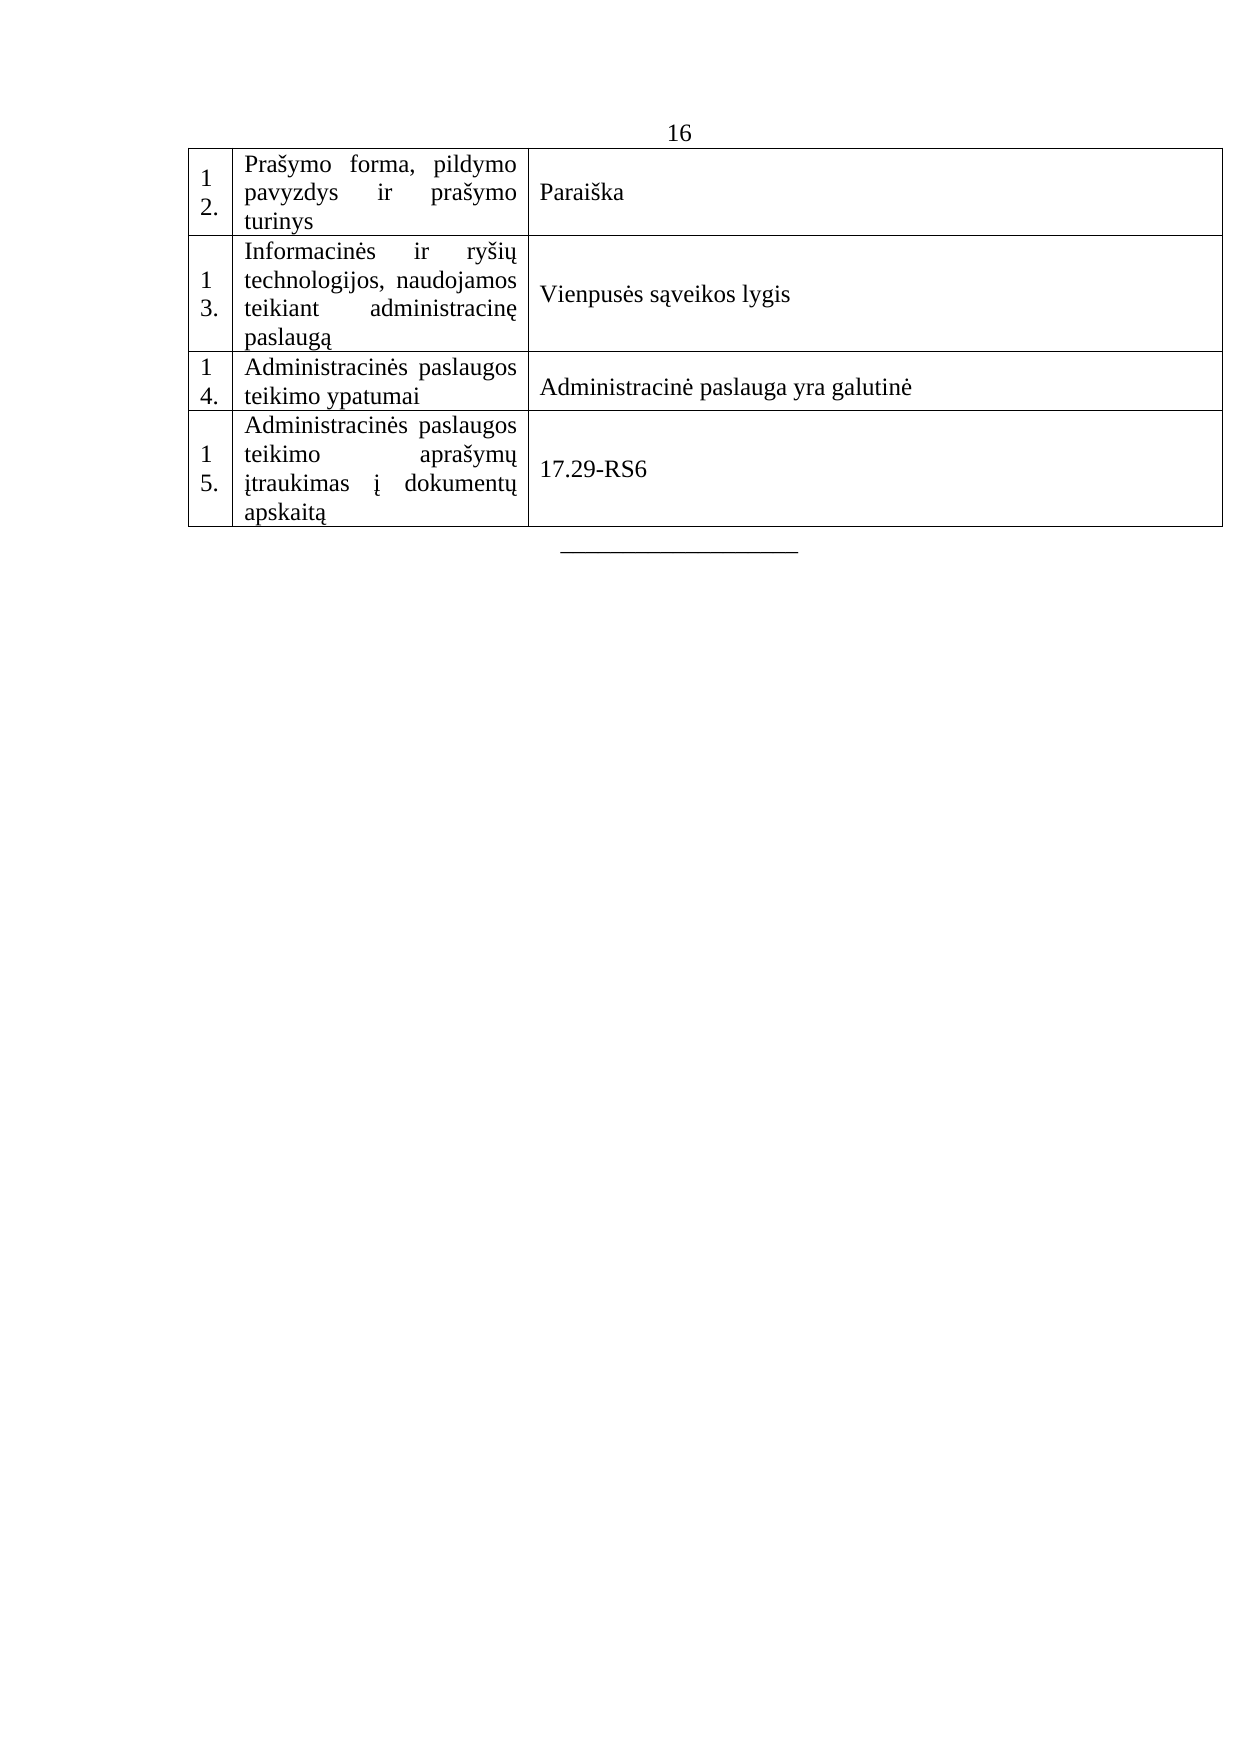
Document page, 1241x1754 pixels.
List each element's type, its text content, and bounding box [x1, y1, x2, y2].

table_cell Informacinės ir ryšių technologijos, naudojamos teikiant administracinę paslaugą [233, 236, 528, 351]
text ___________________ [177, 527, 1181, 555]
table_cell Paraiška [529, 149, 1222, 235]
table_cell 13. [189, 236, 232, 351]
table_cell 12. [189, 149, 232, 235]
table_cell Prašymo forma, pildymo pavyzdys ir prašymo turinys [233, 149, 528, 235]
table_cell 15. [189, 411, 232, 526]
table_cell Administracinės paslaugos teikimo ypatumai [233, 352, 528, 409]
table_cell Vienpusės sąveikos lygis [529, 236, 1222, 351]
table_cell 17.29-RS6 [529, 411, 1222, 526]
table_cell Administracinės paslaugos teikimo aprašymų įtraukimas į dokumentų apskaitą [233, 411, 528, 526]
table_cell 14. [189, 352, 232, 409]
table_cell Administracinė paslauga yra galutinė [529, 352, 1222, 409]
